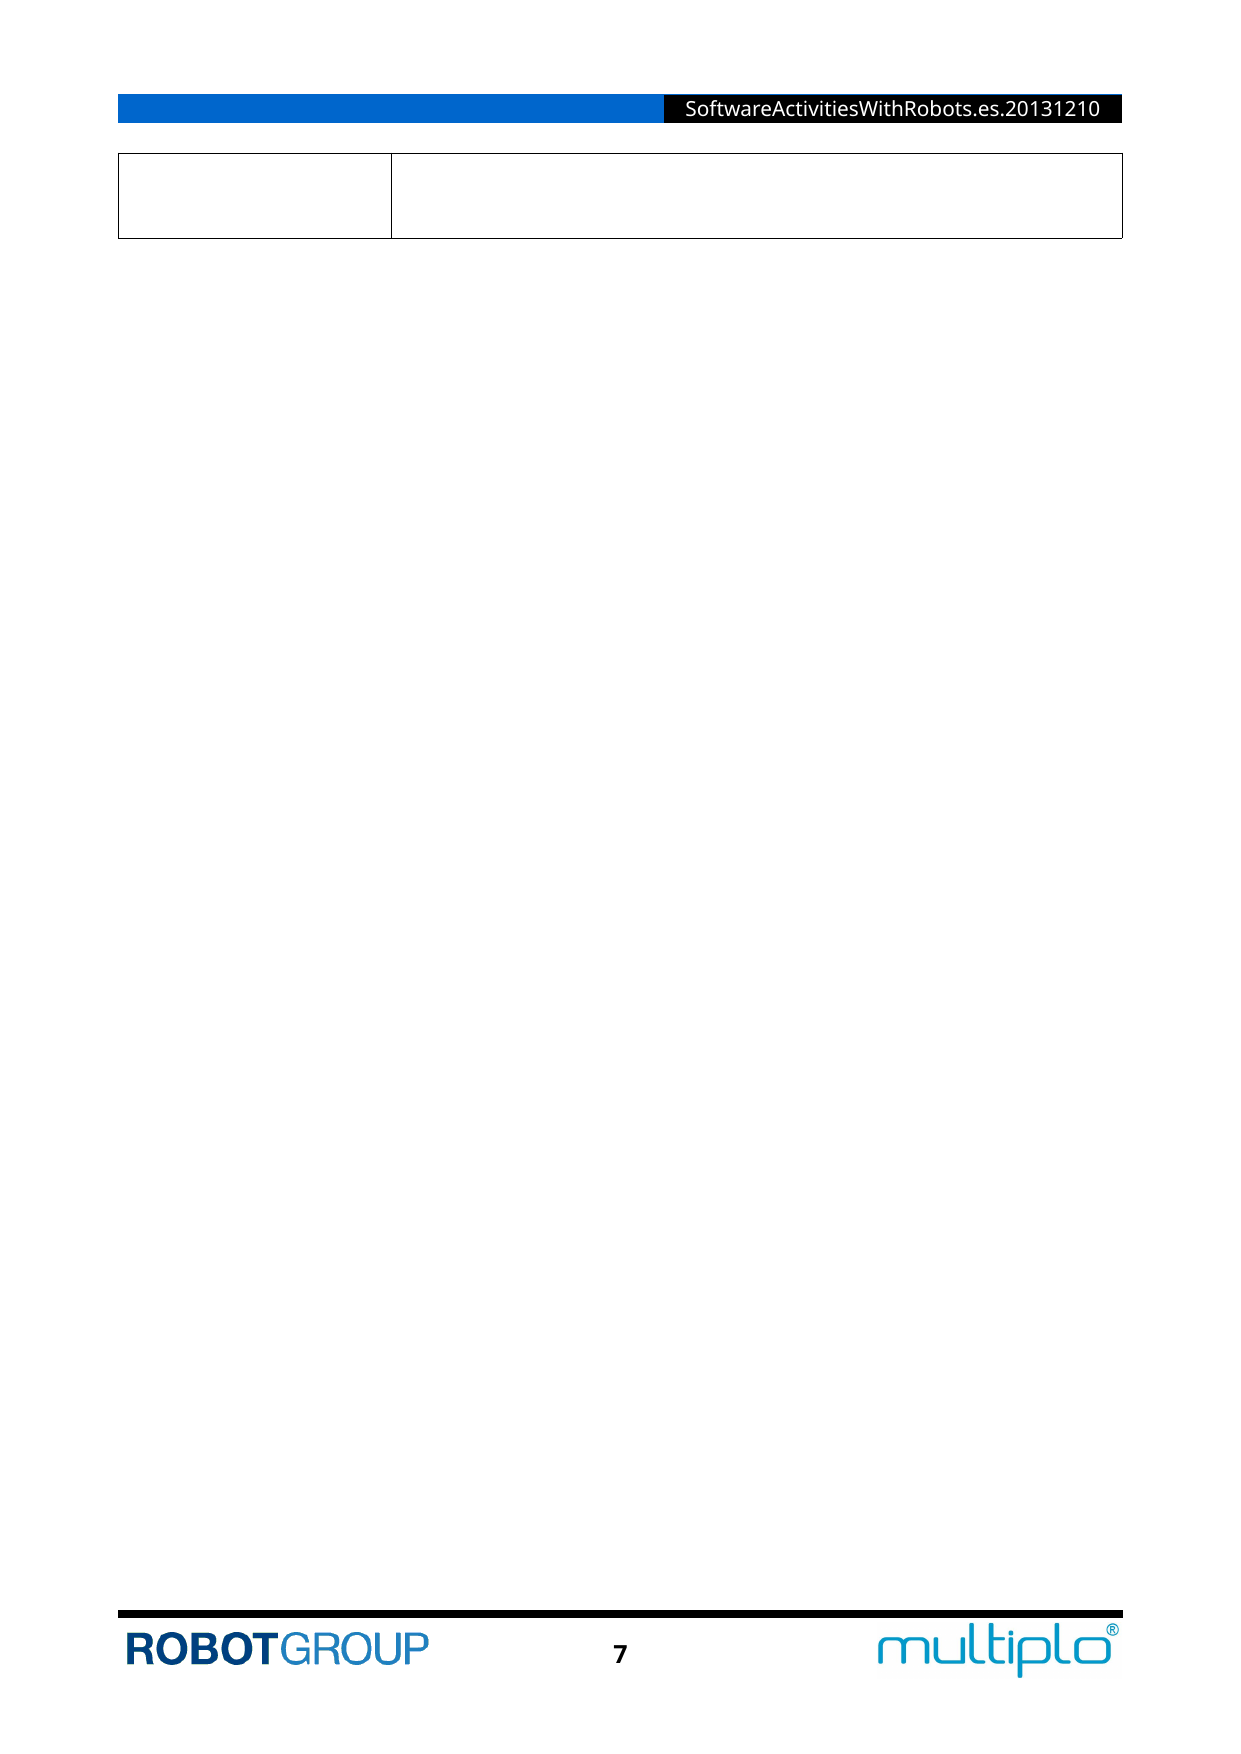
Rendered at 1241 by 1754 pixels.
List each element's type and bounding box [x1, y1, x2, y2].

picture [118, 1622, 434, 1673]
table_cell [119, 154, 391, 238]
picture [877, 1622, 1123, 1679]
table_cell [392, 154, 1122, 238]
